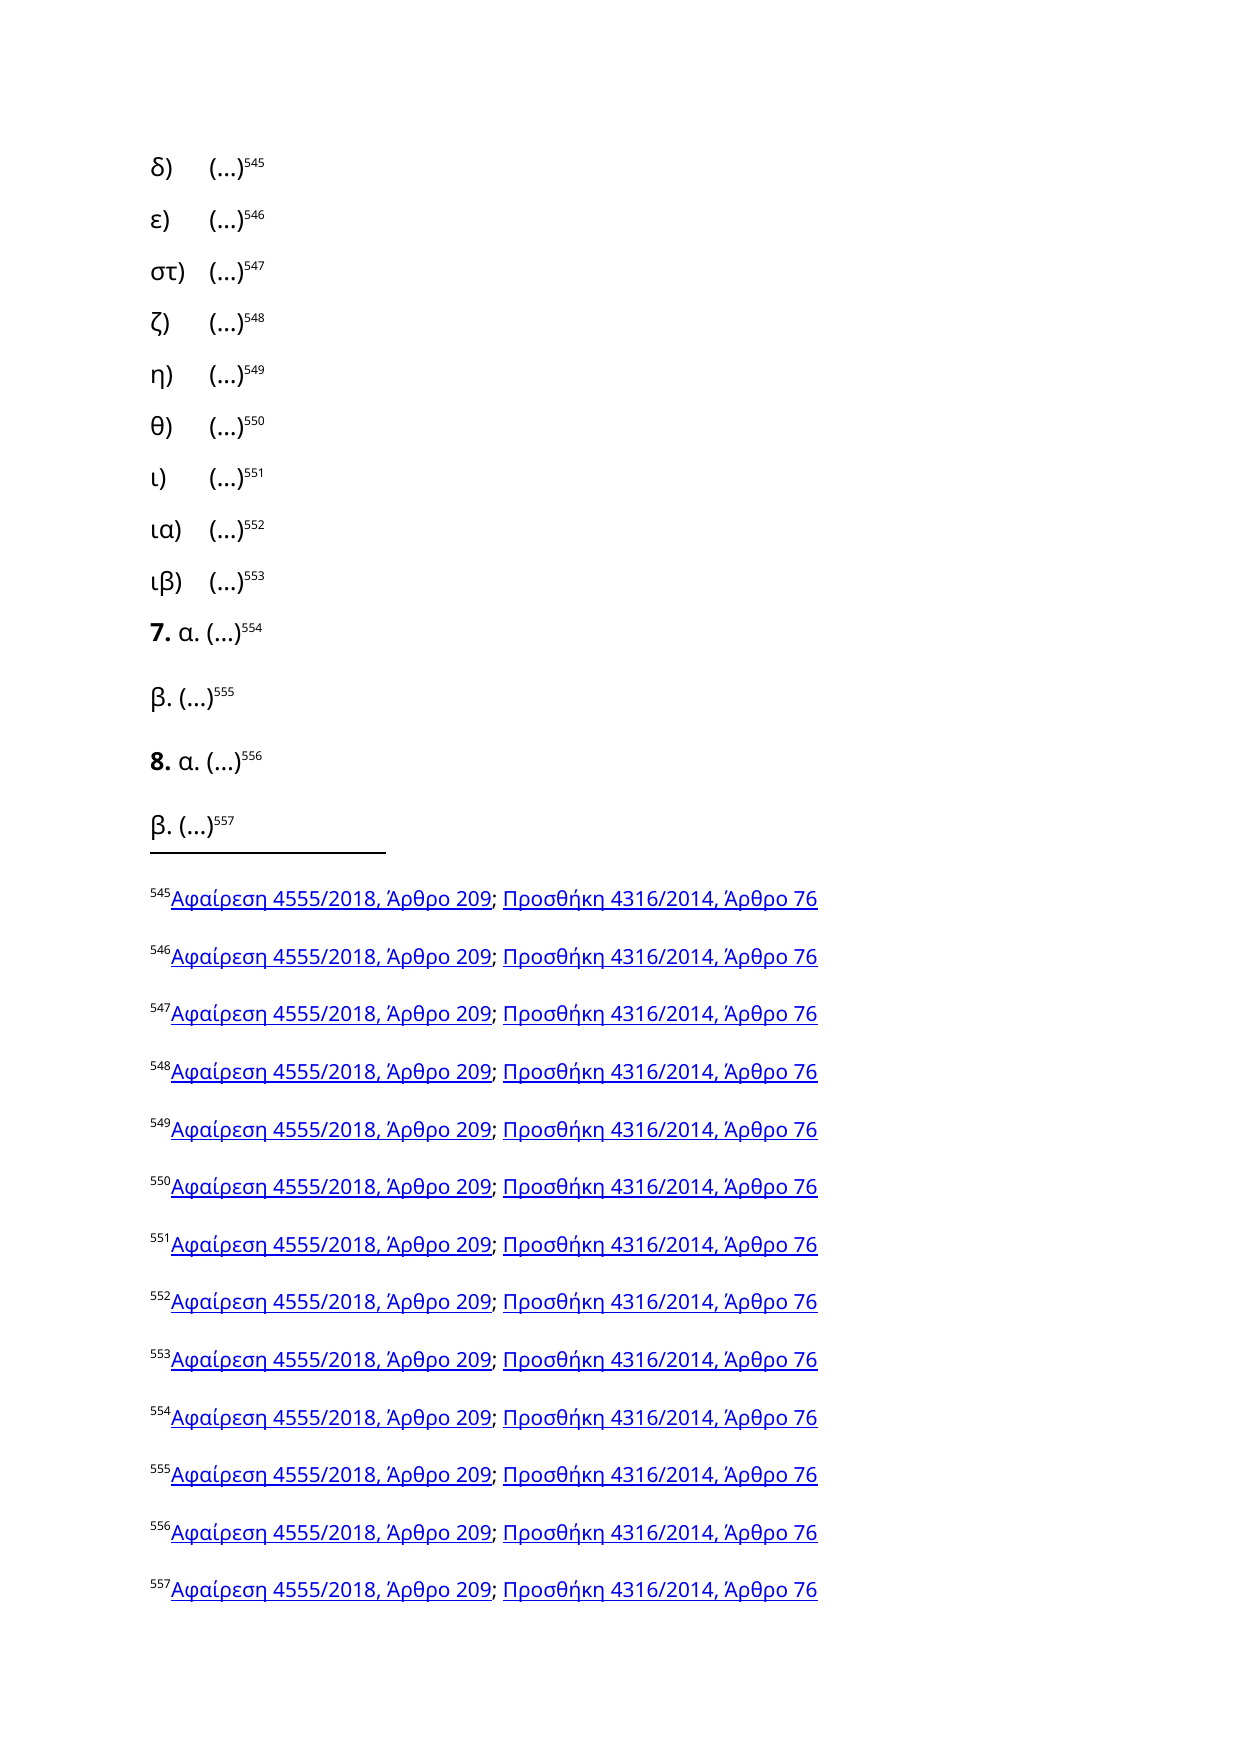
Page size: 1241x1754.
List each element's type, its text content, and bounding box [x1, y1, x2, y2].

list ζ) (…) [150, 305, 1090, 339]
list ι) (…) [150, 460, 1090, 494]
list θ) (…) [150, 408, 1090, 442]
text Αφαίρεση 4555/2018, Άρθρο 209; Προσθήκη 4316/2014, Άρθρο 76 [150, 884, 1090, 913]
list στ) (…) [150, 253, 1090, 287]
text Αφαίρεση 4555/2018, Άρθρο 209; Προσθήκη 4316/2014, Άρθρο 76 [150, 942, 1090, 970]
text Αφαίρεση 4555/2018, Άρθρο 209; Προσθήκη 4316/2014, Άρθρο 76 [150, 1403, 1090, 1431]
text Αφαίρεση 4555/2018, Άρθρο 209; Προσθήκη 4316/2014, Άρθρο 76 [150, 1115, 1090, 1143]
text β. (…) [150, 807, 1090, 842]
text Αφαίρεση 4555/2018, Άρθρο 209; Προσθήκη 4316/2014, Άρθρο 76 [150, 999, 1090, 1028]
text Αφαίρεση 4555/2018, Άρθρο 209; Προσθήκη 4316/2014, Άρθρο 76 [150, 1345, 1090, 1373]
text 8. α. (…) [150, 743, 1090, 777]
list ε) (…) [150, 202, 1090, 236]
text Αφαίρεση 4555/2018, Άρθρο 209; Προσθήκη 4316/2014, Άρθρο 76 [150, 1287, 1090, 1316]
text Αφαίρεση 4555/2018, Άρθρο 209; Προσθήκη 4316/2014, Άρθρο 76 [150, 1230, 1090, 1258]
text 7. α. (…) [150, 615, 1090, 649]
text β. (…) [150, 679, 1090, 713]
list δ) (…) [150, 150, 1090, 184]
list ια) (…) [150, 512, 1090, 546]
text Αφαίρεση 4555/2018, Άρθρο 209; Προσθήκη 4316/2014, Άρθρο 76 [150, 1172, 1090, 1201]
text Αφαίρεση 4555/2018, Άρθρο 209; Προσθήκη 4316/2014, Άρθρο 76 [150, 1518, 1090, 1546]
text Αφαίρεση 4555/2018, Άρθρο 209; Προσθήκη 4316/2014, Άρθρο 76 [150, 1460, 1090, 1489]
list η) (…) [150, 357, 1090, 391]
text Αφαίρεση 4555/2018, Άρθρο 209; Προσθήκη 4316/2014, Άρθρο 76 [150, 1057, 1090, 1086]
list ιβ) (…) [150, 563, 1090, 597]
text Αφαίρεση 4555/2018, Άρθρο 209; Προσθήκη 4316/2014, Άρθρο 76 [150, 1576, 1090, 1604]
